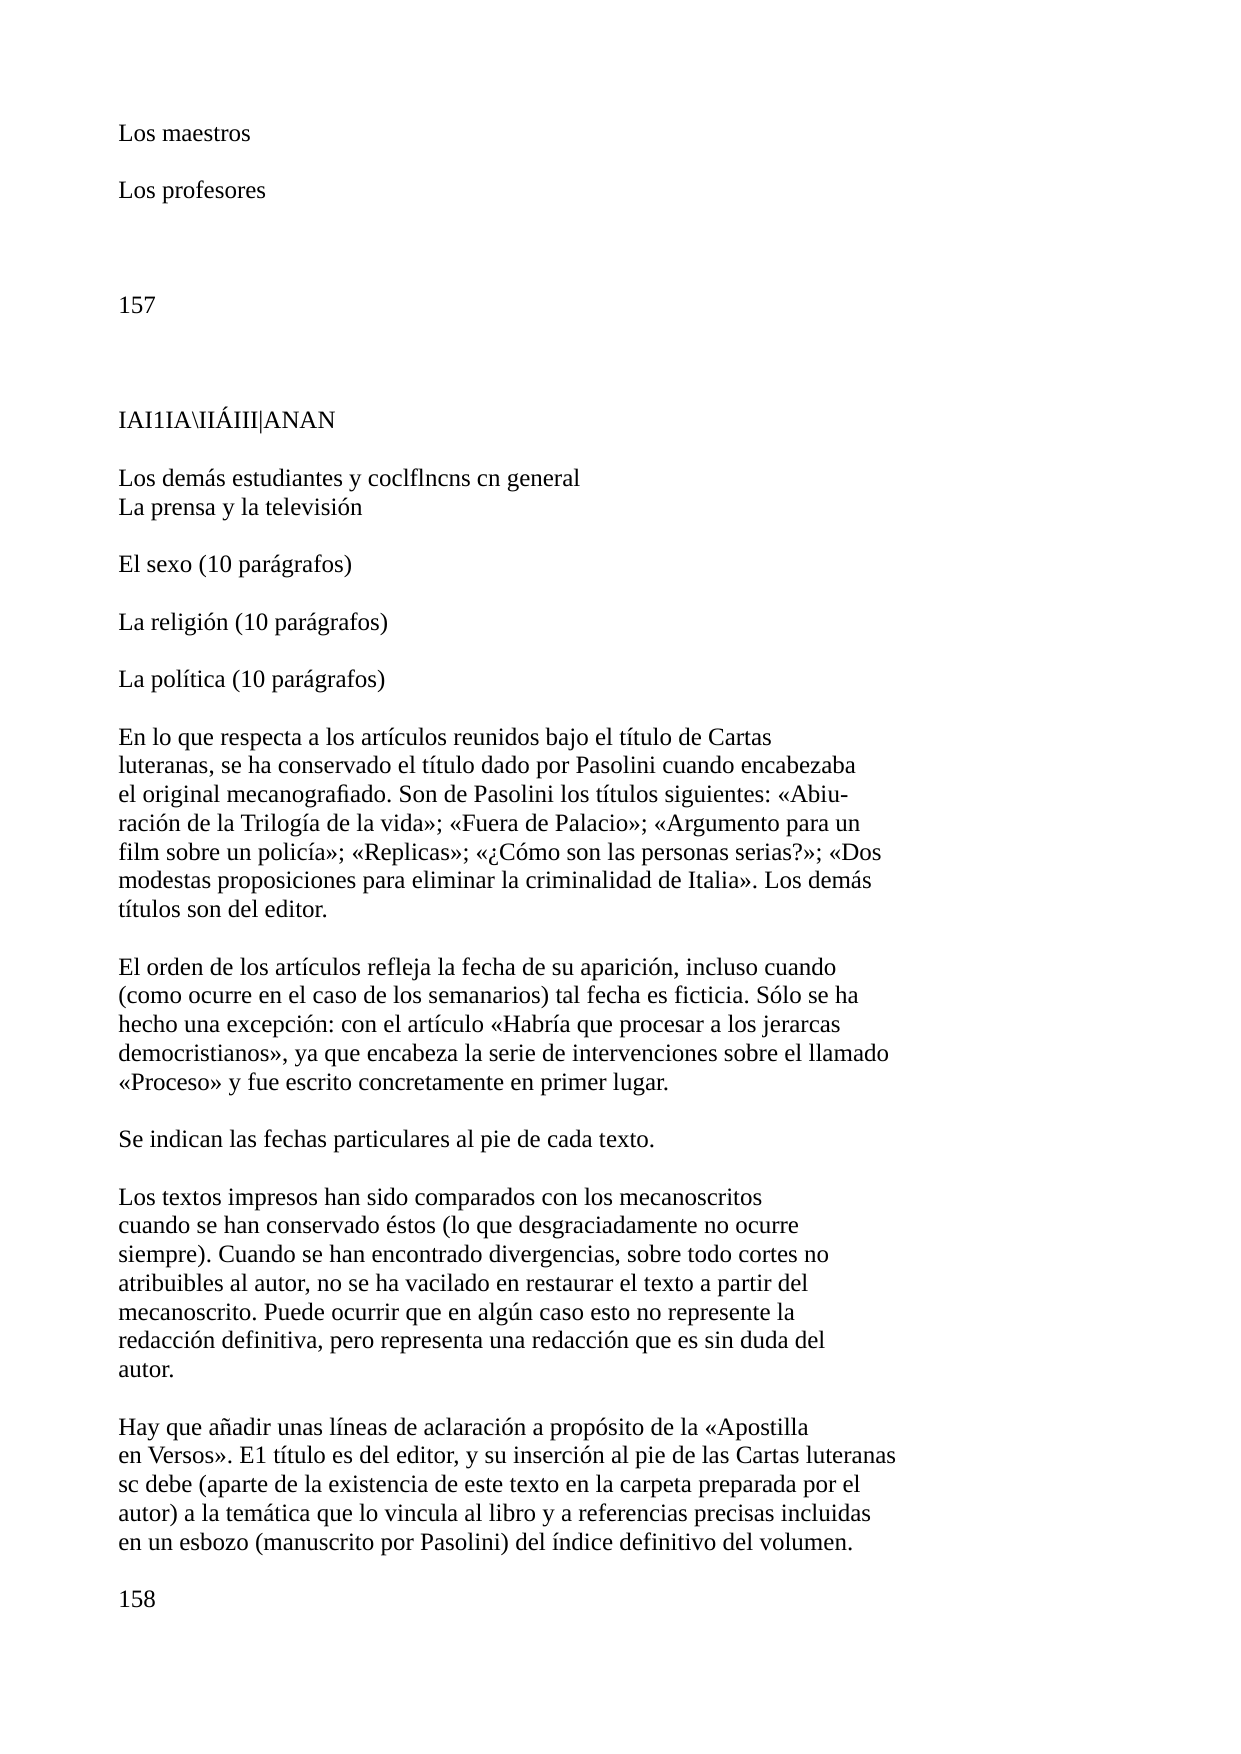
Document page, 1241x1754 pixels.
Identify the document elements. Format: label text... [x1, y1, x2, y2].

text film sobre un policía»; «Replicas»; «¿Cómo son las personas serias?»; «Dos [118, 837, 1122, 866]
text IAI1IA\IIÁIII|ANAN [118, 406, 1122, 434]
text Los demás estudiantes y coclflncns cn general [118, 463, 1122, 492]
text La religión (10 parágrafos) [118, 607, 1122, 636]
text Los textos impresos han sido comparados con los mecanoscritos [118, 1182, 1122, 1211]
text luteranas, se ha conservado el título dado por Pasolini cuando encabezaba [118, 751, 1122, 779]
text modestas proposiciones para eliminar la criminalidad de Italia». Los demás [118, 866, 1122, 894]
text mecanoscrito. Puede ocurrir que en algún caso esto no represente la [118, 1297, 1122, 1326]
text atribuibles al autor, no se ha vacilado en restaurar el texto a partir del [118, 1268, 1122, 1297]
text hecho una excepción: con el artículo «Habría que procesar a los jerarcas [118, 1009, 1122, 1038]
text en un esbozo (manuscrito por Pasolini) del índice definitivo del volumen. [118, 1527, 1122, 1556]
text Los profesores [118, 176, 1122, 204]
text «Proceso» y fue escrito concretamente en primer lugar. [118, 1067, 1122, 1096]
text El sexo (10 parágrafos) [118, 549, 1122, 578]
text 158 [118, 1584, 1122, 1613]
text Se indican las fechas particulares al pie de cada texto. [118, 1124, 1122, 1153]
text en Versos». E1 título es del editor, y su inserción al pie de las Cartas luteranas [118, 1441, 1122, 1469]
text el original mecanograﬁado. Son de Pasolini los títulos siguientes: «Abiu- [118, 779, 1122, 808]
text En lo que respecta a los artículos reunidos bajo el título de Cartas [118, 722, 1122, 751]
text títulos son del editor. [118, 894, 1122, 923]
text La política (10 parágrafos) [118, 664, 1122, 693]
text siempre). Cuando se han encontrado divergencias, sobre todo cortes no [118, 1239, 1122, 1268]
text sc debe (aparte de la existencia de este texto en la carpeta preparada por el [118, 1469, 1122, 1498]
text La prensa y la televisión [118, 492, 1122, 521]
text ración de la Trilogía de la vida»; «Fuera de Palacio»; «Argumento para un [118, 808, 1122, 837]
text autor) a la temática que lo vincula al libro y a referencias precisas incluidas [118, 1498, 1122, 1527]
text redacción definitiva, pero representa una redacción que es sin duda del [118, 1326, 1122, 1354]
text El orden de los artículos refleja la fecha de su aparición, incluso cuando [118, 952, 1122, 981]
text Los maestros [118, 118, 1122, 147]
text 157 [118, 291, 1122, 319]
text Hay que añadir unas líneas de aclaración a propósito de la «Apostilla [118, 1412, 1122, 1441]
text cuando se han conservado éstos (lo que desgraciadamente no ocurre [118, 1211, 1122, 1239]
text autor. [118, 1354, 1122, 1383]
text democristianos», ya que encabeza la serie de intervenciones sobre el llamado [118, 1038, 1122, 1067]
text (como ocurre en el caso de los semanarios) tal fecha es ficticia. Sólo se ha [118, 981, 1122, 1009]
